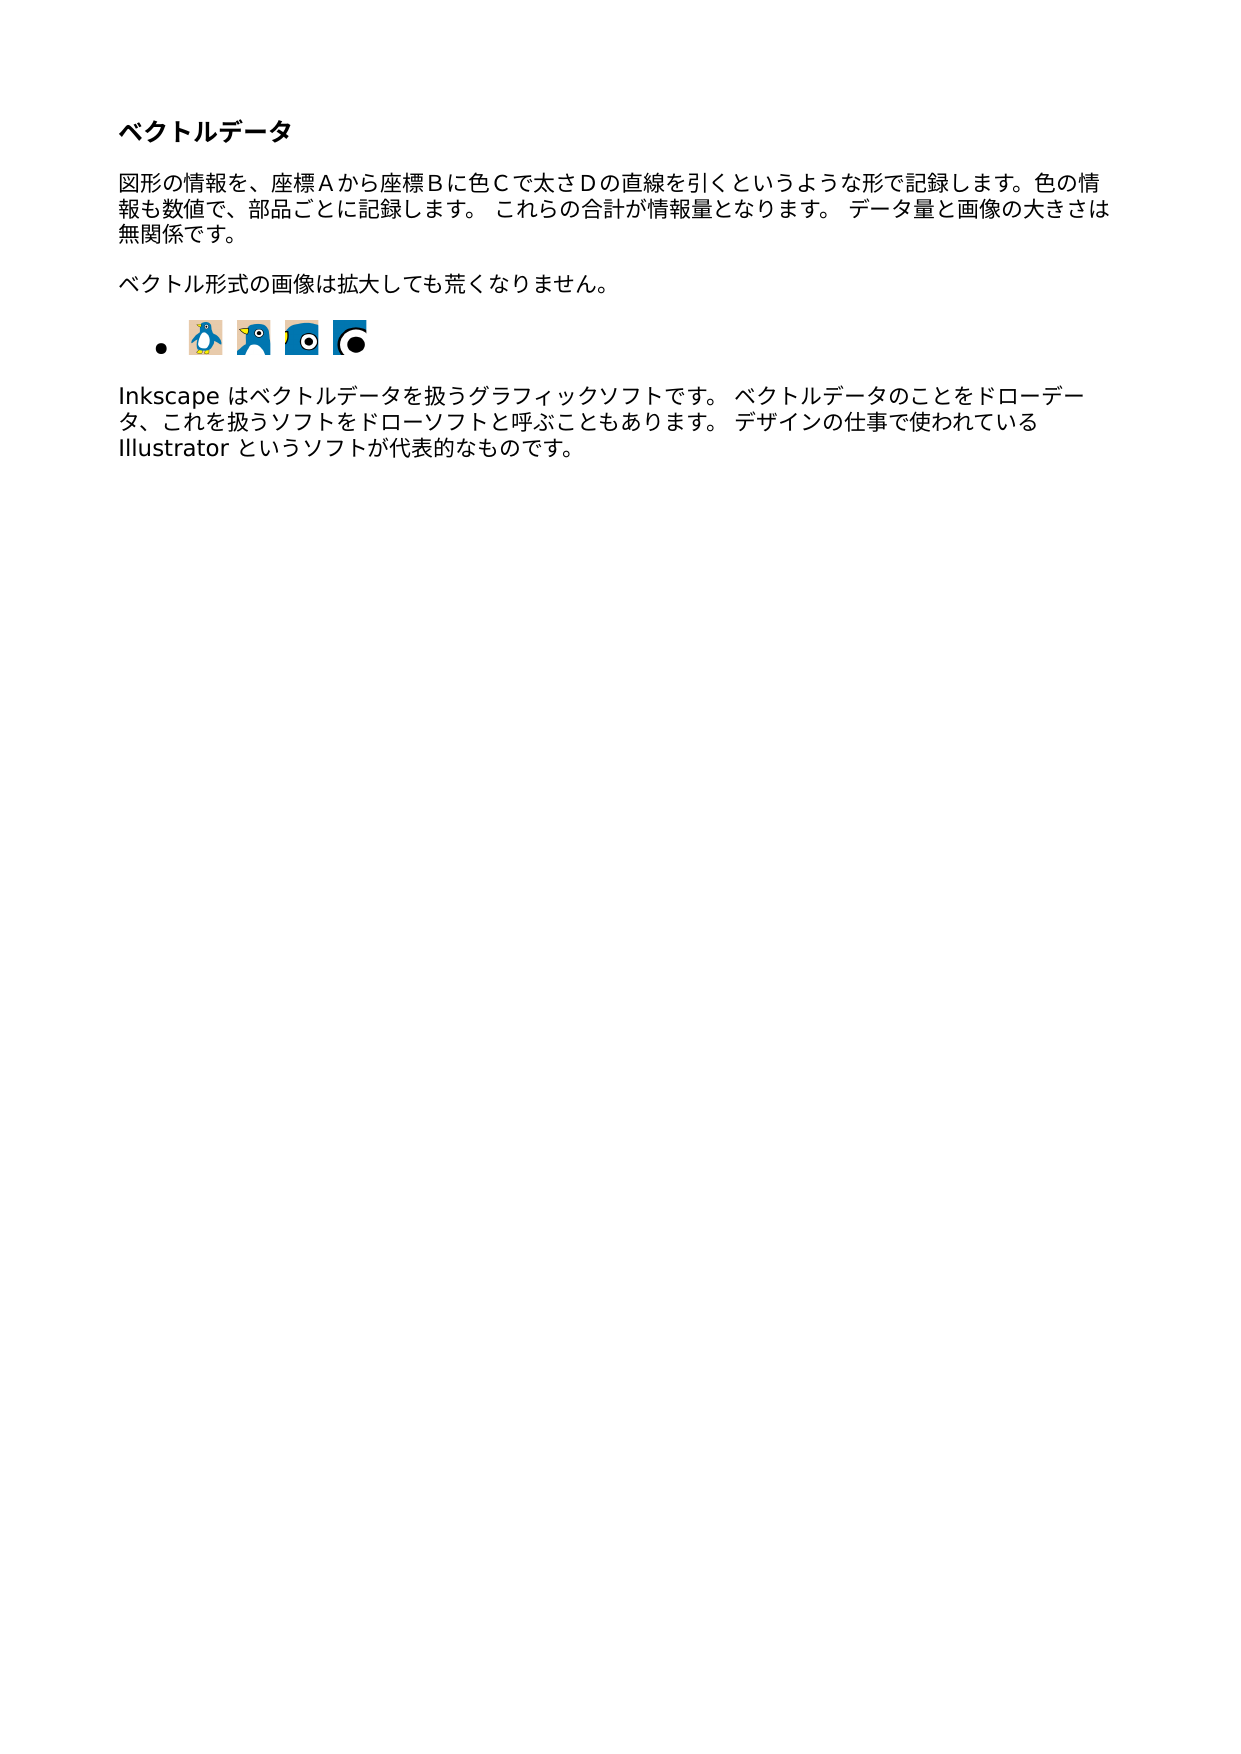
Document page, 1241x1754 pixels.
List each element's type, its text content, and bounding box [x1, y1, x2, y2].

picture [339, 329, 367, 355]
picture [285, 320, 319, 342]
picture [246, 345, 264, 355]
text 図形の情報を、座標Ａから座標Ｂに色Ｃで太さＤの直線を引くというような形で記録します。色の情報も数値で、部品ごとに記録します。 これらの合計が情報量となります。 データ量と画像の大きさは無関係です。 [118, 172, 1122, 248]
picture [301, 334, 319, 349]
subtitle ベクトルデータ [118, 118, 1122, 147]
text ベクトル形式の画像は拡大しても荒くなりません。 [118, 272, 1122, 297]
picture [237, 320, 271, 349]
text Inkscape はベクトルデータを扱うグラフィックソフトです。 ベクトルデータのことをドローデータ、これを扱うソフトをドローソフトと呼ぶこともあります。 デザインの仕事で使われている Illustrator というソフトが代表的なものです。 [118, 383, 1122, 462]
picture [188, 320, 223, 355]
